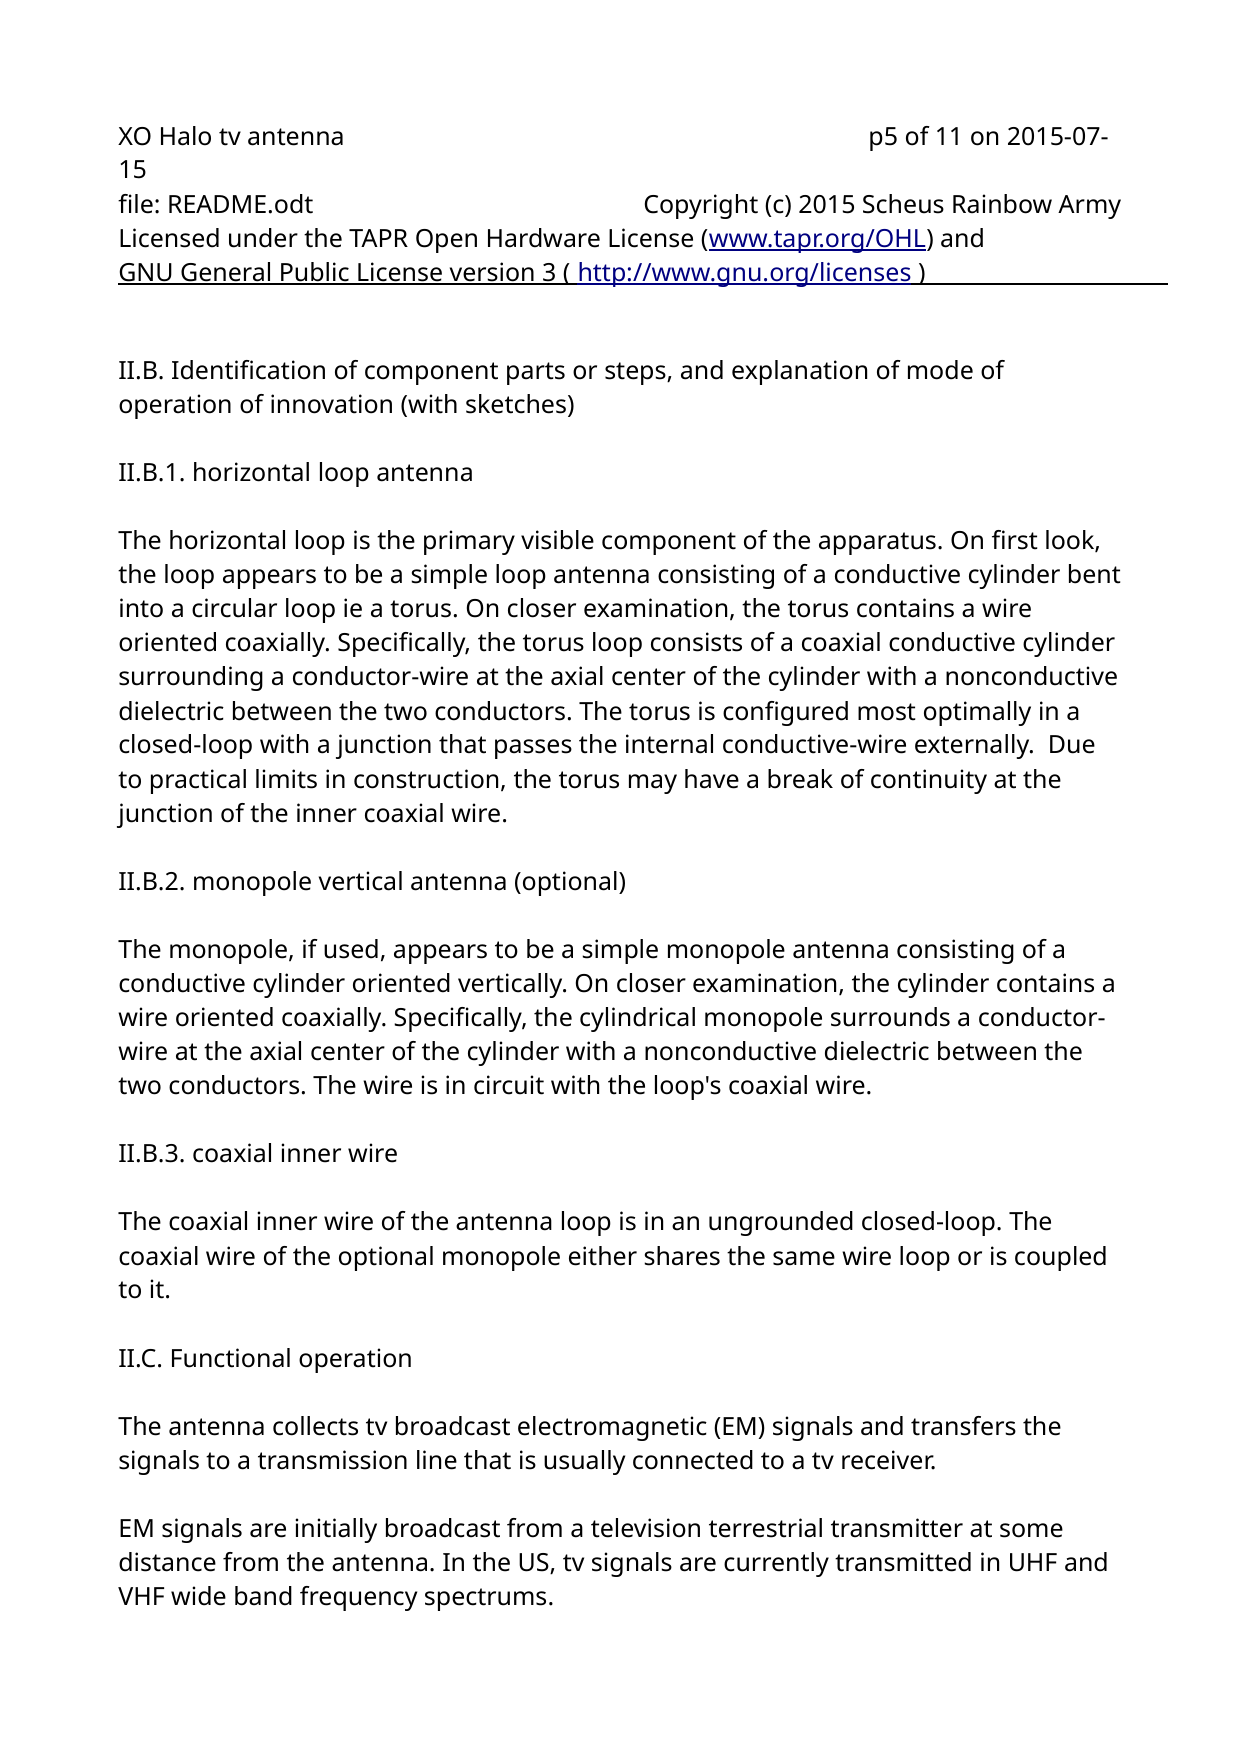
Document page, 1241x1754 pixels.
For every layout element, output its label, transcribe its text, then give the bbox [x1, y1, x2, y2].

text II.B.3. coaxial inner wire [118, 1136, 1122, 1170]
text The coaxial inner wire of the antenna loop is in an ungrounded closed-loop. The coaxial wire of the optional monopole either shares the same wire loop or is coupled to it. [118, 1204, 1122, 1306]
text II.C. Functional operation [118, 1340, 1122, 1374]
text II.B.1. horizontal loop antenna [118, 455, 1122, 489]
text The horizontal loop is the primary visible component of the apparatus. On first look, the loop appears to be a simple loop antenna consisting of a conductive cylinder bent into a circular loop ie a torus. On closer examination, the torus contains a wire oriented coaxially. Specifically, the torus loop consists of a coaxial conductive cylinder surrounding a conductor-wire at the axial center of the cylinder with a nonconductive dielectric between the two conductors. The torus is configured most optimally in a closed-loop with a junction that passes the internal conductive-wire externally. Due to practical limits in construction, the torus may have a break of continuity at the junction of the inner coaxial wire. [118, 523, 1122, 829]
text EM signals are initially broadcast from a television terrestrial transmitter at some distance from the antenna. In the US, tv signals are currently transmitted in UHF and VHF wide band frequency spectrums. [118, 1511, 1122, 1613]
text II.B. Identification of component parts or steps, and explanation of mode of operation of innovation (with sketches) [118, 352, 1122, 421]
text The monopole, if used, appears to be a simple monopole antenna consisting of a conductive cylinder oriented vertically. On closer examination, the cylinder contains a wire oriented coaxially. Specifically, the cylindrical monopole surrounds a conductor-wire at the axial center of the cylinder with a nonconductive dielectric between the two conductors. The wire is in circuit with the loop's coaxial wire. [118, 932, 1122, 1102]
text II.B.2. monopole vertical antenna (optional) [118, 863, 1122, 897]
text The antenna collects tv broadcast electromagnetic (EM) signals and transfers the signals to a transmission line that is usually connected to a tv receiver. [118, 1408, 1122, 1477]
